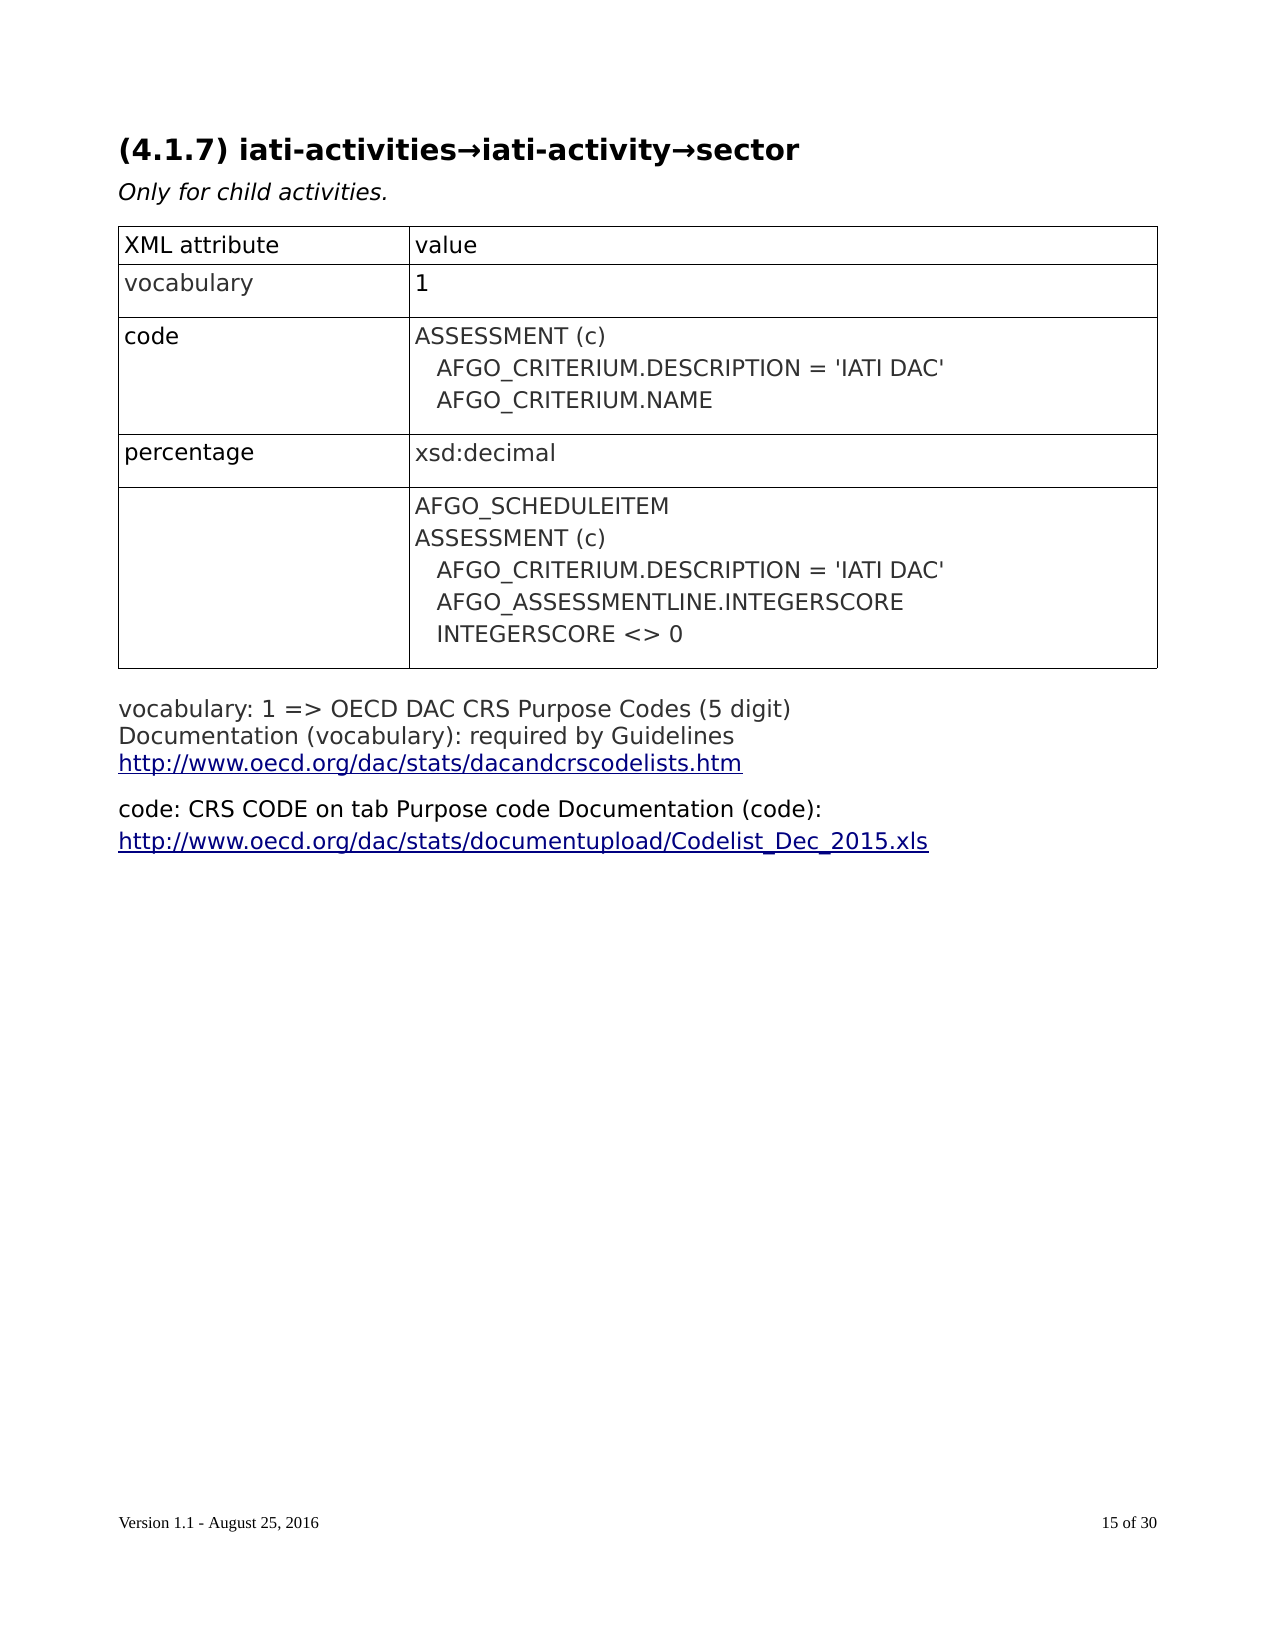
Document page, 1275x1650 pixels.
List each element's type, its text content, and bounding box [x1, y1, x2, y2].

table_cell AFGO_SCHEDULEITEM ASSESSMENT (c) AFGO_CRITERIUM.DESCRIPTION = 'IATI DAC' AFGO_ASSESSMENTLINE.INTEGERSCORE INTEGERSCORE <> 0 [410, 488, 1157, 668]
table_cell [119, 488, 409, 668]
table_cell xsd:decimal [410, 435, 1157, 487]
subtitle (4.1.7) iati-activities→iati-activity→sector [118, 133, 1157, 167]
table_cell code [119, 318, 409, 434]
text Only for child activities. [118, 179, 1157, 206]
table_cell vocabulary [119, 265, 409, 317]
text vocabulary: 1 => OECD DAC CRS Purpose Codes (5 digit) [118, 669, 1157, 723]
table_header value [410, 227, 1157, 264]
table_header XML attribute [119, 227, 409, 264]
text Documentation (vocabulary): required by Guidelines [118, 723, 1157, 750]
text code: CRS CODE on tab Purpose code Documentation (code): http://www.oecd.org/dac/stats/documentupload/Codelist_Dec_2015.xls [118, 796, 1157, 887]
table_cell ASSESSMENT (c) AFGO_CRITERIUM.DESCRIPTION = 'IATI DAC' AFGO_CRITERIUM.NAME [410, 318, 1157, 434]
text http://www.oecd.org/dac/stats/dacandcrscodelists.htm [118, 750, 1157, 777]
table_cell percentage [119, 435, 409, 487]
table_cell 1 [410, 265, 1157, 317]
